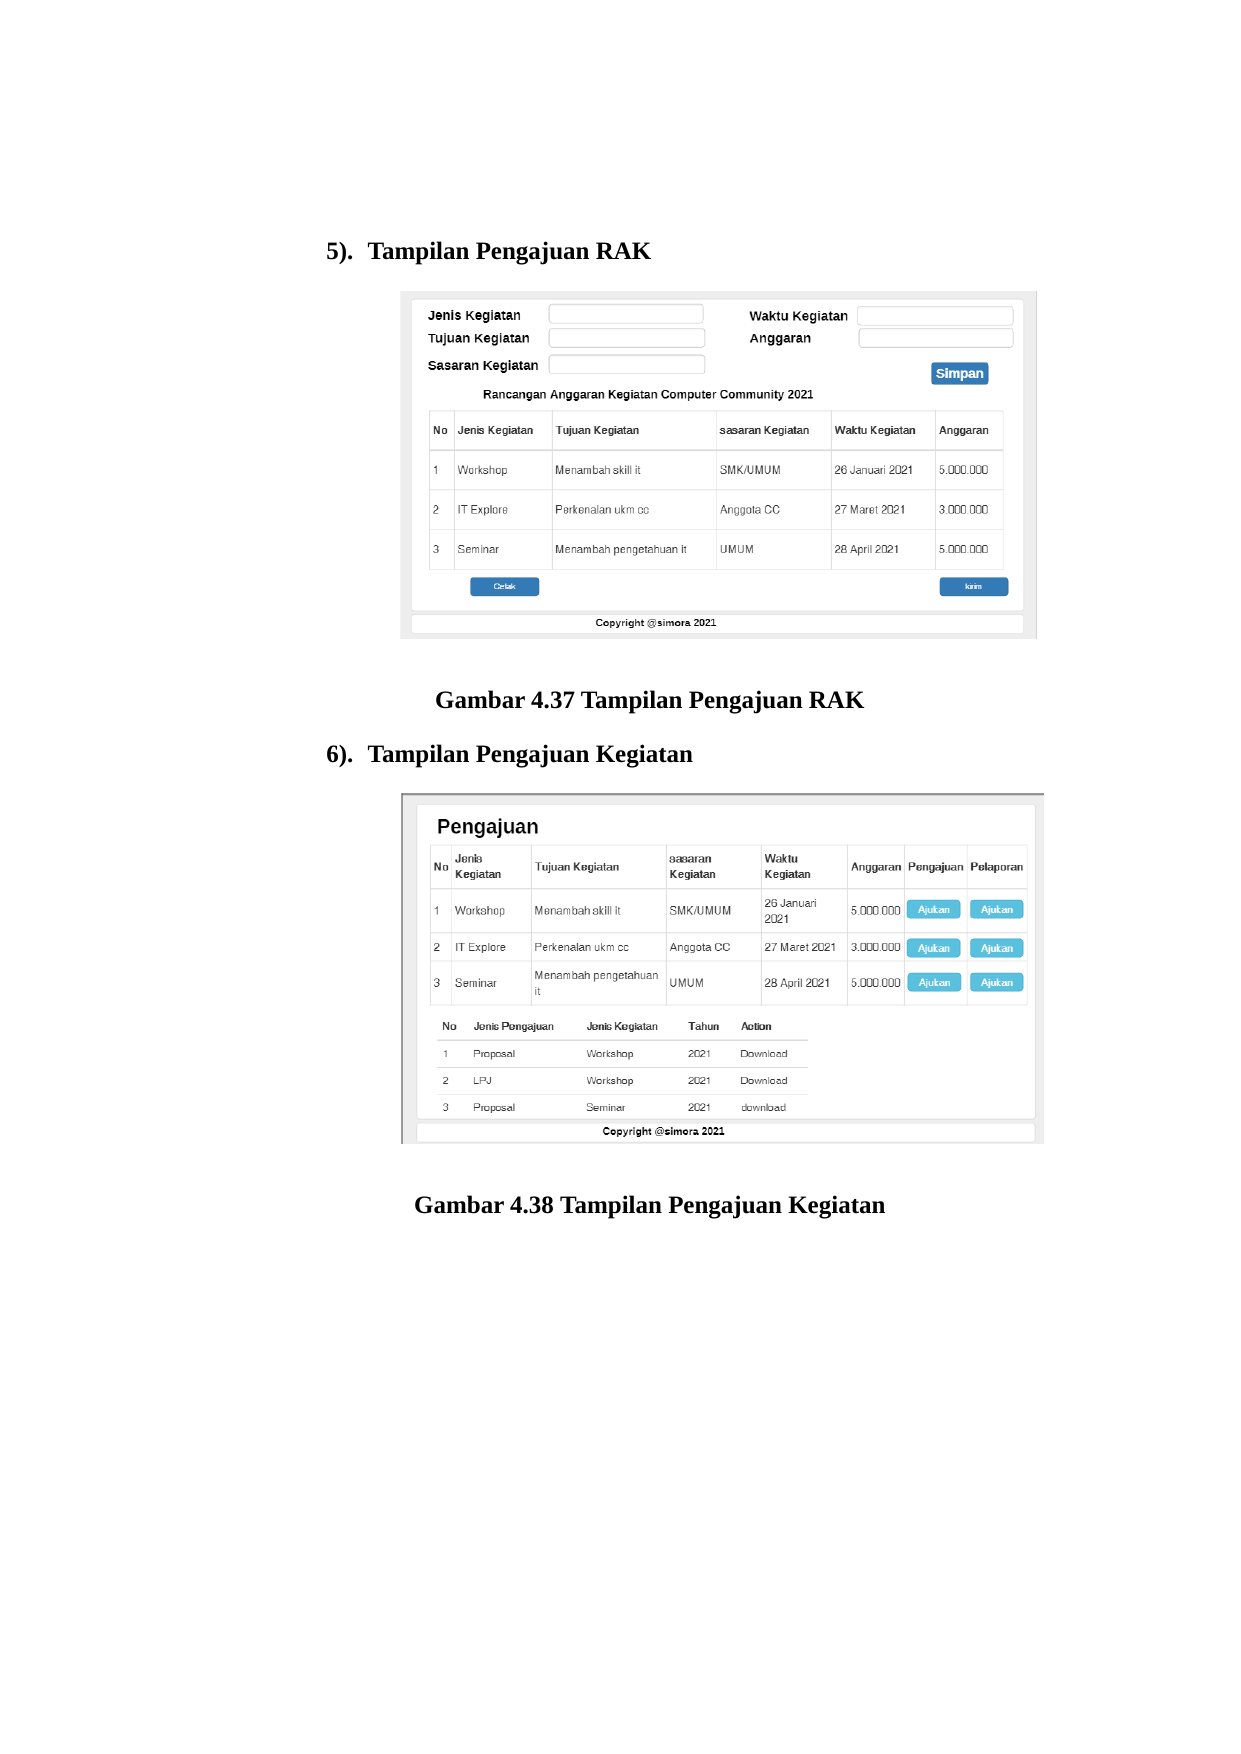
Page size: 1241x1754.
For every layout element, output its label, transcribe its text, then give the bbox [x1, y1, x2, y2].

list Tampilan Pengajuan RAK [326, 236, 1063, 265]
picture [401, 793, 1044, 1144]
table_header [371, 278, 1064, 673]
text Gambar 4.38 Tampilan Pengajuan Kegiatan [236, 1190, 1063, 1219]
table_header [377, 781, 1063, 1178]
text Gambar 4.37 Tampilan Pengajuan RAK [236, 686, 1063, 714]
picture [400, 291, 1037, 639]
list Tampilan Pengajuan Kegiatan [326, 739, 1063, 768]
